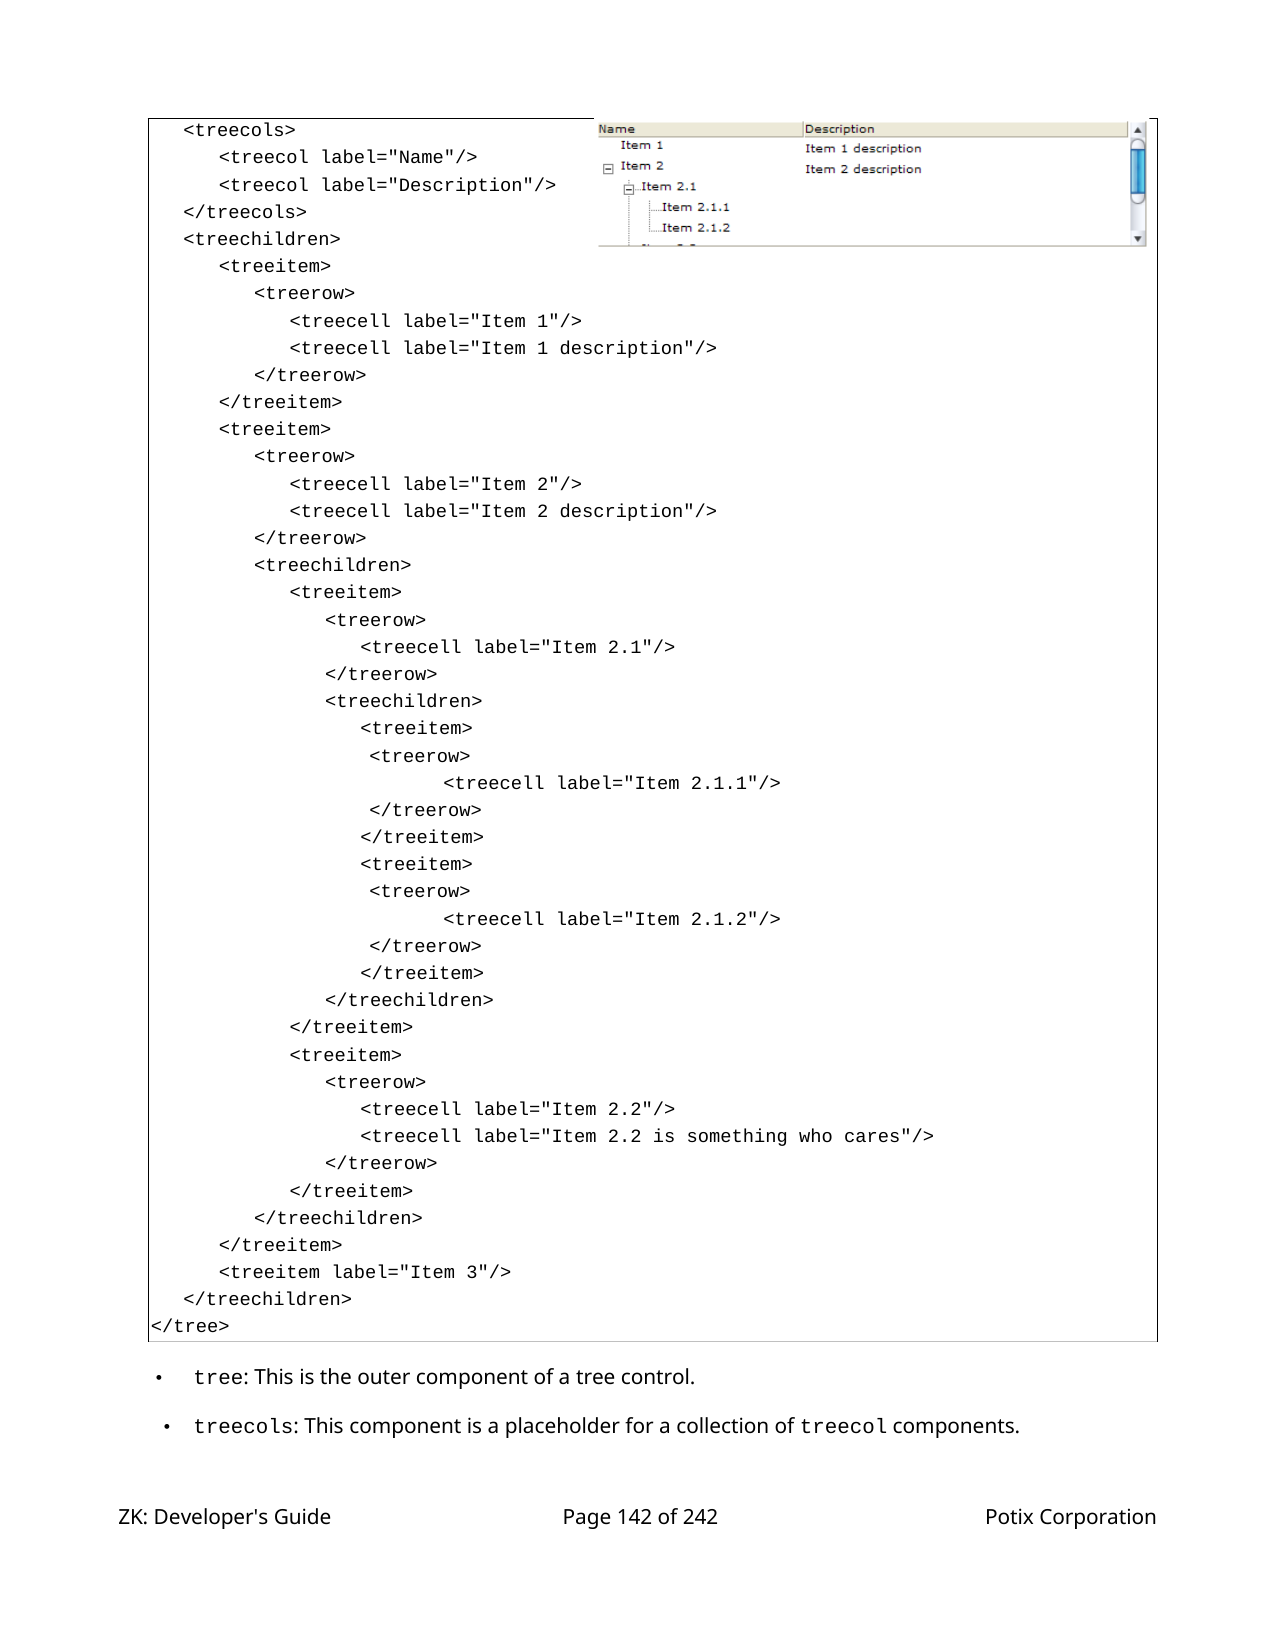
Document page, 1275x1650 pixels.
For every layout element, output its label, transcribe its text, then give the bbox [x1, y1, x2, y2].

text <treechildren> [149, 227, 1157, 251]
text <treeitem> [149, 1042, 1157, 1067]
text </treeitem> [149, 390, 1157, 414]
text </treeitem> [149, 1178, 1157, 1203]
text </tree> [149, 1314, 1157, 1341]
text </treechildren> [149, 1206, 1157, 1230]
text </treerow> [149, 1151, 1157, 1176]
text <treecell label="Item 1 description"/> [149, 336, 1157, 360]
text <treecell label="Item 2.2"/> [149, 1097, 1157, 1121]
text <treecol label="Description"/> [149, 172, 594, 197]
text </treechildren> [149, 1287, 1157, 1311]
text <treecell label="Item 2.2 is something who cares"/> [149, 1124, 1157, 1148]
text <treeitem> [149, 254, 1157, 278]
text <treeitem label="Item 3"/> [149, 1260, 1157, 1284]
text </treerow> [149, 526, 1157, 550]
list treecols: This component is a placeholder for a collection of treecol components. [164, 1411, 1157, 1440]
text </treeitem> [149, 825, 1157, 849]
text </treecols> [149, 200, 594, 224]
text <treecol label="Name"/> [149, 145, 594, 169]
picture [594, 118, 1150, 249]
text <treeitem> [149, 417, 1157, 441]
text </treeitem> [149, 1233, 1157, 1257]
text </treerow> [149, 798, 1157, 822]
text <treeitem> [149, 852, 1157, 876]
text <treecell label="Item 2 description"/> [149, 499, 1157, 523]
text <treecell label="Item 2.1"/> [149, 635, 1157, 659]
text <treeitem> [149, 716, 1157, 741]
text </treerow> [149, 363, 1157, 387]
text <treerow> [149, 444, 1157, 469]
text </treeitem> [149, 1015, 1157, 1039]
text </treerow> [149, 934, 1157, 958]
text <treecell label="Item 2.1.2"/> [149, 907, 1157, 931]
text </treechildren> [149, 988, 1157, 1012]
text <treechildren> [149, 553, 1157, 577]
list tree: This is the outer component of a tree control. [156, 1362, 1157, 1391]
text <treerow> [149, 743, 1157, 768]
text <treerow> [149, 607, 1157, 632]
text <treecell label="Item 2"/> [149, 472, 1157, 496]
text <treeitem> [149, 580, 1157, 604]
text <treecell label="Item 2.1.1"/> [149, 771, 1157, 795]
text <treerow> [149, 1070, 1157, 1094]
text </treerow> [149, 662, 1157, 686]
text <treerow> [149, 281, 1157, 306]
text <treechildren> [149, 689, 1157, 713]
text </treeitem> [149, 961, 1157, 985]
text <treerow> [149, 879, 1157, 904]
text <treecols> [149, 119, 594, 142]
text <treecell label="Item 1"/> [149, 308, 1157, 333]
